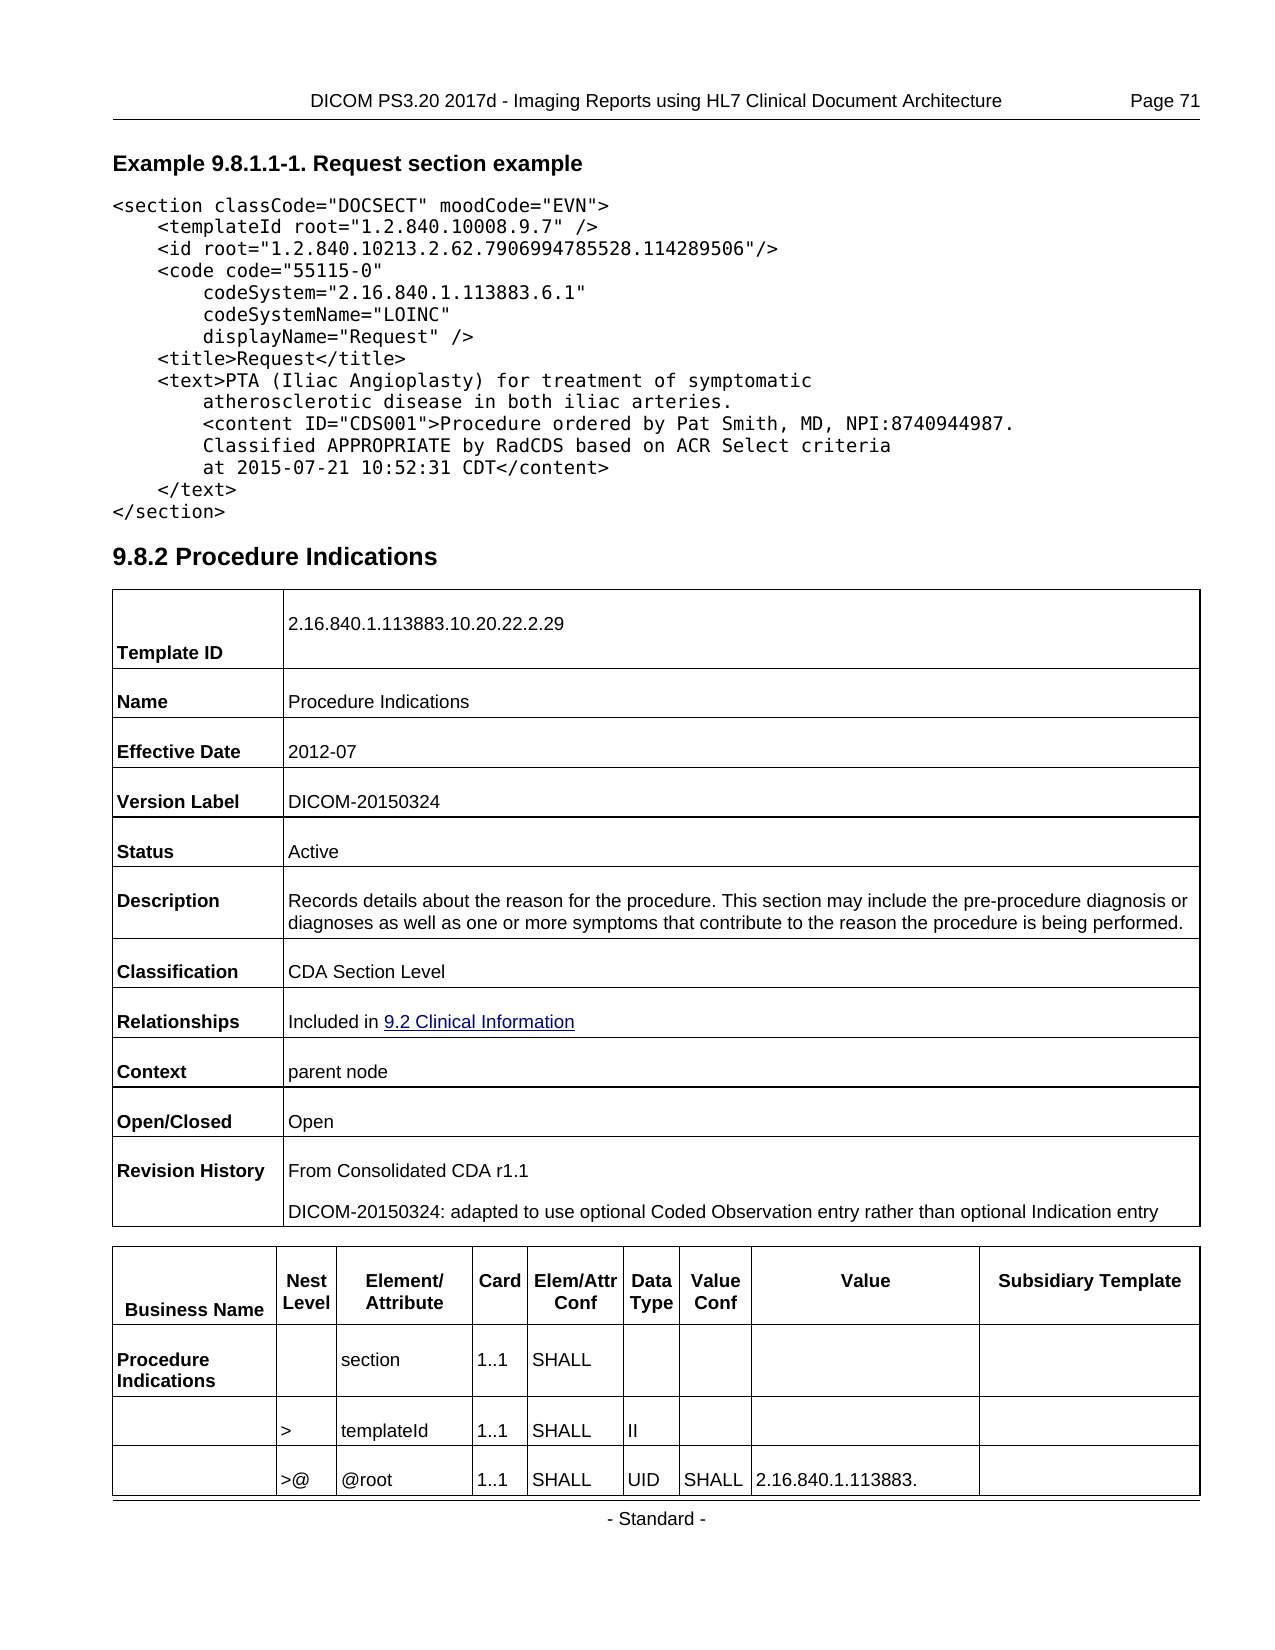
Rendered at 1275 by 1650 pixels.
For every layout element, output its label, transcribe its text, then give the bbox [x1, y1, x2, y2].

table_cell Context [113, 1038, 283, 1086]
table_header Element/​Attribute [337, 1247, 472, 1324]
table_cell 1..1 [473, 1446, 527, 1495]
table_cell CDA Section Level [284, 939, 1199, 987]
table_header Data Type [624, 1247, 679, 1324]
table_cell [752, 1325, 979, 1396]
table_cell 1..1 [473, 1325, 527, 1396]
table_cell Open [284, 1088, 1199, 1136]
table_header Template ID [113, 590, 283, 667]
table_cell Revision History [113, 1137, 283, 1226]
table_cell >@ [277, 1446, 336, 1495]
table_cell Records details about the reason for the procedure. This section may include the pre-procedure diagnosis or diagnoses as well as one or more symptoms that contribute to the reason the procedure is being performed. [284, 867, 1199, 937]
table_cell > [277, 1397, 336, 1445]
table_cell SHALL [528, 1325, 623, 1396]
table_cell Effective Date [113, 718, 283, 767]
table_cell Version Label [113, 768, 283, 816]
table_cell Procedure​Indications [113, 1325, 276, 1396]
table_header Business Name [113, 1247, 276, 1324]
table_cell Status [113, 818, 283, 866]
table_cell Description [113, 867, 283, 937]
table_cell SHALL [528, 1446, 623, 1495]
table_cell 2.16.840.1.113883.​ [752, 1446, 979, 1495]
table_header Elem/Attr Conf [528, 1247, 623, 1324]
table_cell From Consolidated CDA r1.1 DICOM-20150324: adapted to use optional Coded Observation entry rather than optional Indication entry [284, 1137, 1199, 1226]
table_cell Included in 9.2 Clinical Information [284, 988, 1199, 1037]
table_cell Procedure Indications [284, 669, 1199, 717]
table_cell SHALL [528, 1397, 623, 1445]
text 9.8.2 Procedure Indications [112, 541, 1200, 570]
table_cell parent node [284, 1038, 1199, 1086]
table_cell [980, 1397, 1199, 1445]
table_cell [113, 1446, 276, 1495]
table_cell [752, 1397, 979, 1445]
table_header Subsidiary Template [980, 1247, 1199, 1324]
table_cell [680, 1325, 751, 1396]
table_cell Relationships [113, 988, 283, 1037]
table_cell Open/Closed [113, 1088, 283, 1136]
table_cell [277, 1325, 336, 1396]
table_header Nest Level [277, 1247, 336, 1324]
table_cell [624, 1325, 679, 1396]
table_cell [113, 1397, 276, 1445]
table_header Value Conf [680, 1247, 751, 1324]
text Example 9.8.1.1-1. Request section example [112, 150, 1200, 176]
table_cell Classification [113, 939, 283, 987]
table_header Card [473, 1247, 527, 1324]
table_cell [680, 1397, 751, 1445]
table_cell 2012-07 [284, 718, 1199, 767]
table_cell Name [113, 669, 283, 717]
table_header 2.16.840.1.113883.​10.20.22.2.29 [284, 590, 1199, 667]
table_cell section [337, 1325, 472, 1396]
table_cell 1..1 [473, 1397, 527, 1445]
table_cell SHALL [680, 1446, 751, 1495]
table_cell UID [624, 1446, 679, 1495]
table_cell template​Id [337, 1397, 472, 1445]
table_cell II [624, 1397, 679, 1445]
table_cell Active [284, 818, 1199, 866]
text <section classCode="DOCSECT" moodCode="EVN"> <templateId root="1.2.840.10008.9.7" /> <id root="1.2.840.10213.2.62.7906994785528.114289506"/> <code code="55115-0" codeSystem="2.16.840.1.113883.6.1" codeSystemName="LOINC" displayName="Request" /> <title>Request</title> <text>PTA (Iliac Angioplasty) for treatment of symptomatic atherosclerotic disease in both iliac arteries. <content ID="CDS001">Procedure ordered by Pat Smith, MD, NPI:8740944987. Classified APPROPRIATE by RadCDS based on ACR Select criteria at 2015-07-21 10:52:31 CDT</content> </text> </section> [112, 194, 1200, 523]
table_cell [980, 1325, 1199, 1396]
table_cell @root [337, 1446, 472, 1495]
table_cell [980, 1446, 1199, 1495]
table_header Value [752, 1247, 979, 1324]
table_cell DICOM-20150324 [284, 768, 1199, 816]
